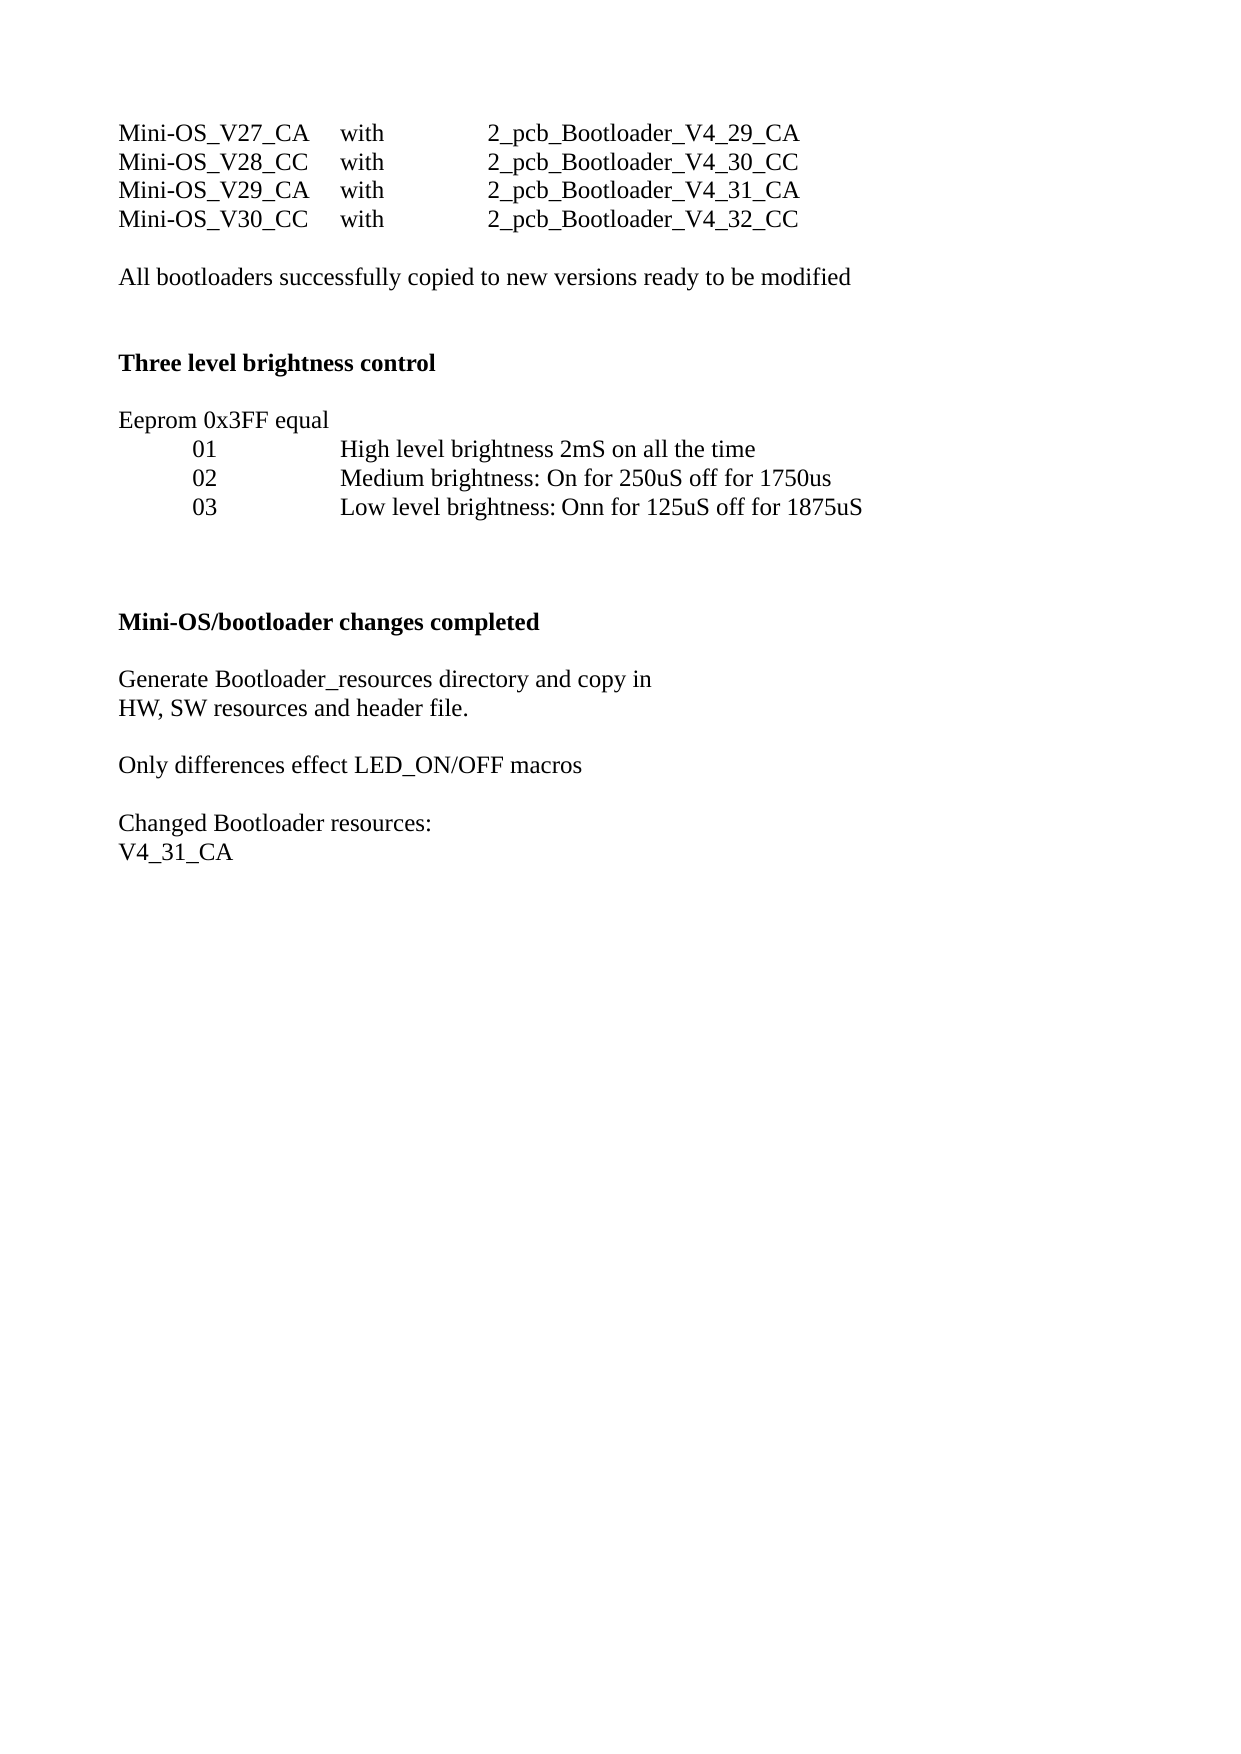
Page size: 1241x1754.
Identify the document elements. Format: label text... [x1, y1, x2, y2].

text Changed Bootloader resources: [118, 808, 1122, 837]
text Three level brightness control [118, 348, 1122, 377]
text HW, SW resources and header file. [118, 693, 1122, 722]
text Eeprom 0x3FF equal [118, 406, 1122, 434]
text 02 Medium brightness: On for 250uS off for 1750us [118, 463, 1122, 492]
text 01 High level brightness 2mS on all the time [118, 434, 1122, 463]
text Mini-OS/bootloader changes completed [118, 607, 1122, 636]
text 03 Low level brightness: Onn for 125uS off for 1875uS [118, 492, 1122, 521]
text Mini-OS_V27_CA with 2_pcb_Bootloader_V4_29_CA [118, 118, 1122, 147]
text Mini-OS_V28_CC with 2_pcb_Bootloader_V4_30_CC [118, 147, 1122, 176]
text All bootloaders successfully copied to new versions ready to be modified [118, 262, 1122, 291]
text Only differences effect LED_ON/OFF macros [118, 751, 1122, 779]
text Mini-OS_V29_CA with 2_pcb_Bootloader_V4_31_CA [118, 176, 1122, 204]
text V4_31_CA [118, 837, 1122, 866]
text Generate Bootloader_resources directory and copy in [118, 664, 1122, 693]
text Mini-OS_V30_CC with 2_pcb_Bootloader_V4_32_CC [118, 204, 1122, 233]
